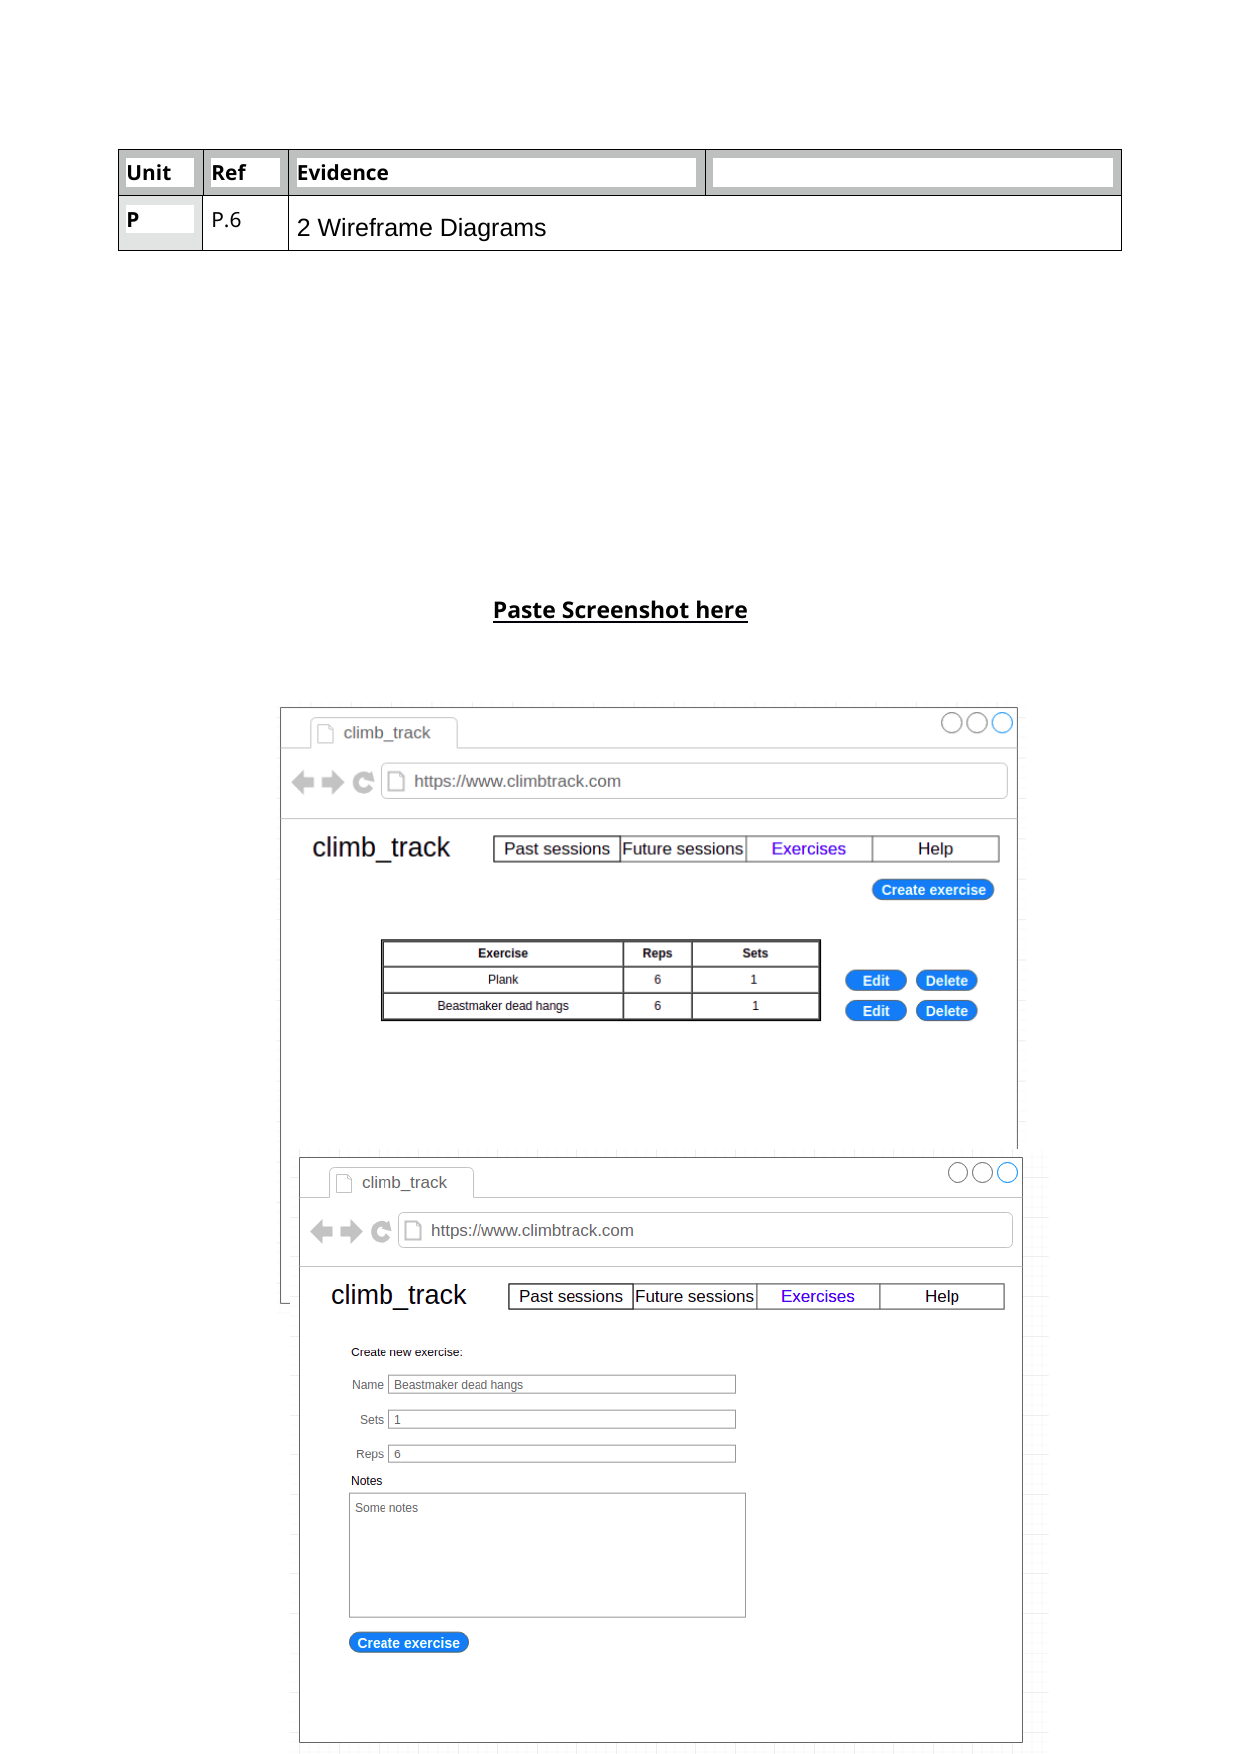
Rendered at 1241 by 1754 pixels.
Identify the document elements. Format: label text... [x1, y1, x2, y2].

text Paste Screenshot here [118, 594, 1122, 626]
table_header Evidence [289, 150, 705, 195]
table_cell P.6 [203, 196, 288, 250]
table_header Unit [119, 150, 203, 195]
table_cell P [119, 196, 202, 250]
table_header [706, 150, 1121, 195]
table_cell 2 Wireframe Diagrams [289, 196, 1121, 250]
picture [276, 702, 1049, 1754]
table_header Ref [204, 150, 288, 195]
